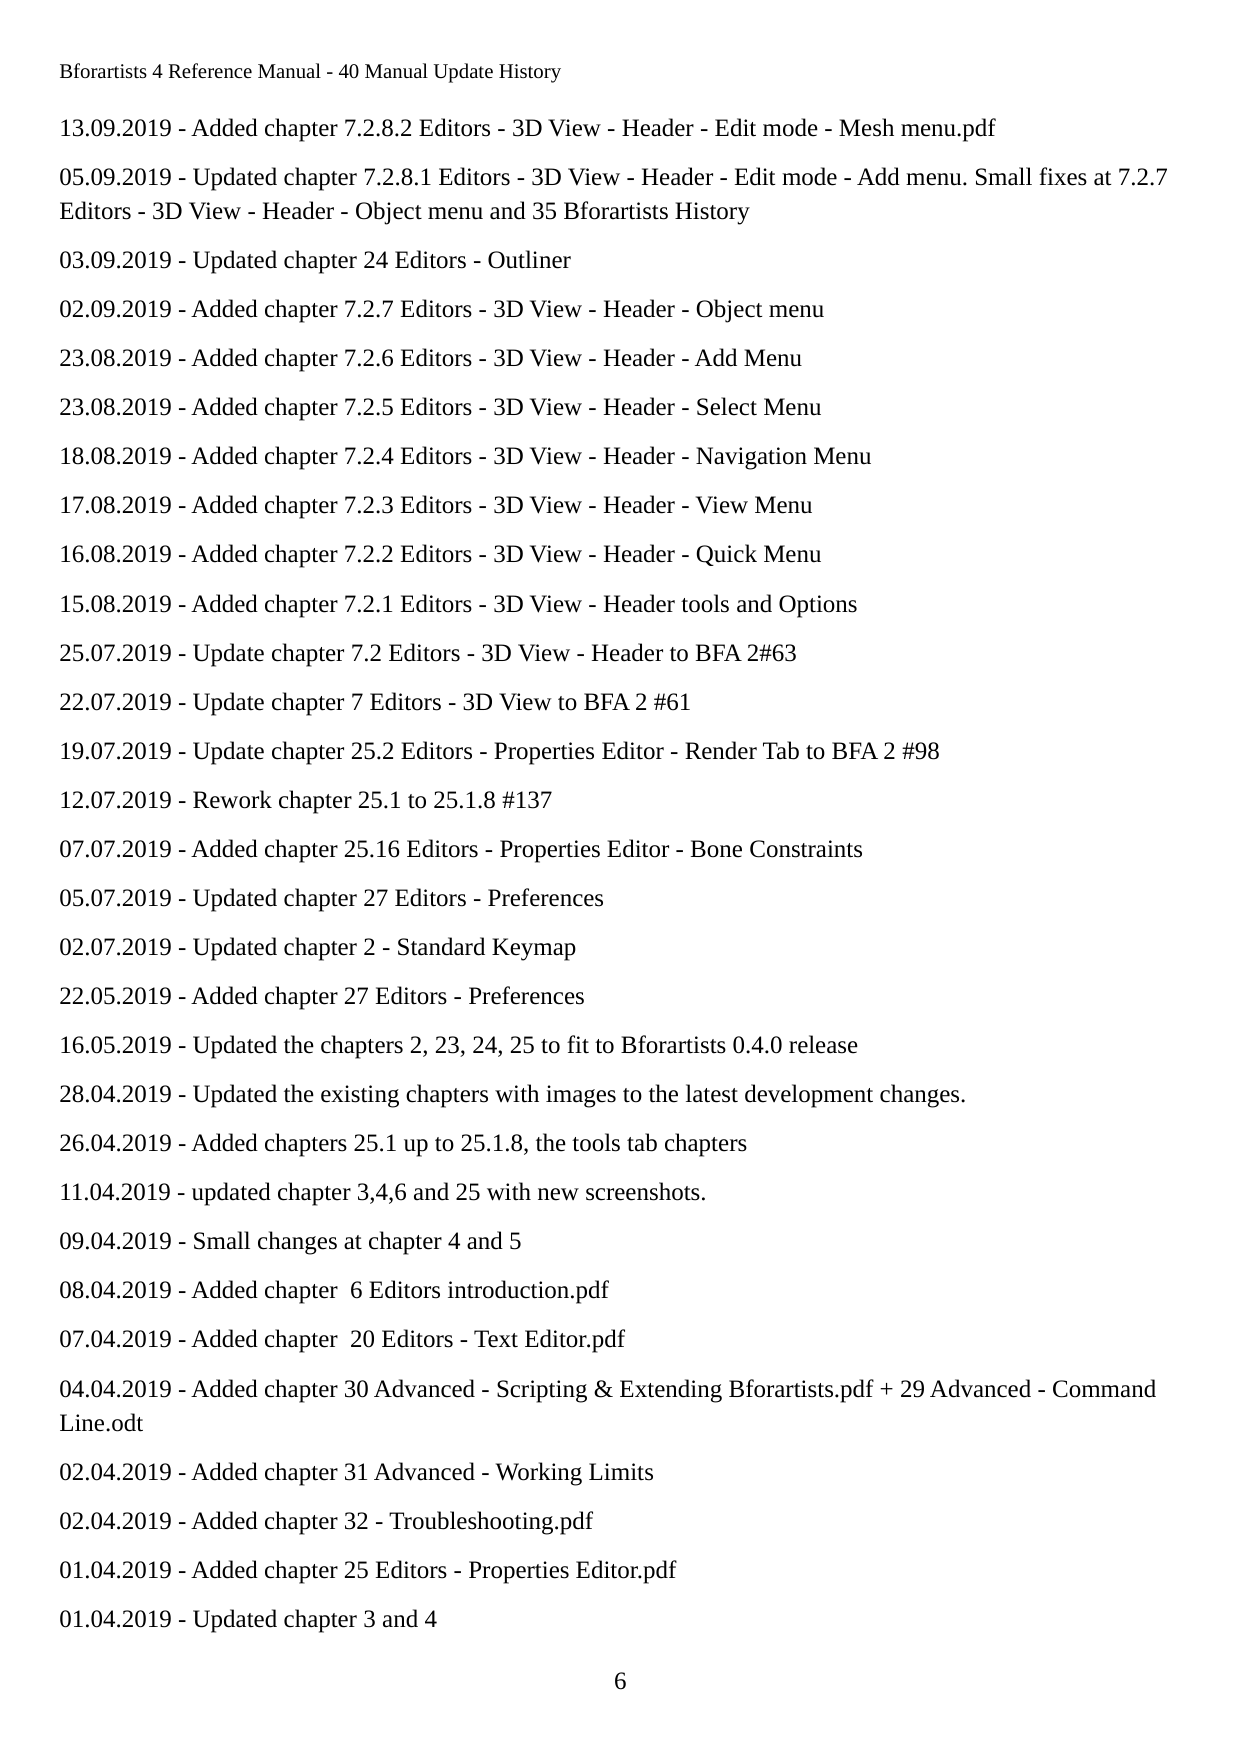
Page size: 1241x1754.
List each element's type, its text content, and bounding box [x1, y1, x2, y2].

text 11.04.2019 - updated chapter 3,4,6 and 25 with new screenshots. [59, 1177, 1181, 1206]
text 02.04.2019 - Added chapter 32 - Troubleshooting.pdf [59, 1506, 1181, 1535]
text 09.04.2019 - Small changes at chapter 4 and 5 [59, 1226, 1181, 1255]
text 13.09.2019 - Added chapter 7.2.8.2 Editors - 3D View - Header - Edit mode - Mesh menu.pdf [59, 113, 1181, 141]
text 01.04.2019 - Added chapter 25 Editors - Properties Editor.pdf [59, 1555, 1181, 1584]
text 23.08.2019 - Added chapter 7.2.6 Editors - 3D View - Header - Add Menu [59, 343, 1181, 372]
text 25.07.2019 - Update chapter 7.2 Editors - 3D View - Header to BFA 2#63 [59, 638, 1181, 666]
text 12.07.2019 - Rework chapter 25.1 to 25.1.8 #137 [59, 785, 1181, 814]
text 23.08.2019 - Added chapter 7.2.5 Editors - 3D View - Header - Select Menu [59, 392, 1181, 421]
text 22.07.2019 - Update chapter 7 Editors - 3D View to BFA 2 #61 [59, 687, 1181, 716]
text 08.04.2019 - Added chapter 6 Editors introduction.pdf [59, 1276, 1181, 1304]
text 07.07.2019 - Added chapter 25.16 Editors - Properties Editor - Bone Constraints [59, 834, 1181, 863]
text 22.05.2019 - Added chapter 27 Editors - Preferences [59, 981, 1181, 1010]
text 16.08.2019 - Added chapter 7.2.2 Editors - 3D View - Header - Quick Menu [59, 539, 1181, 568]
text 05.07.2019 - Updated chapter 27 Editors - Preferences [59, 883, 1181, 912]
text 28.04.2019 - Updated the existing chapters with images to the latest development changes. [59, 1079, 1181, 1108]
text 02.04.2019 - Added chapter 31 Advanced - Working Limits [59, 1457, 1181, 1486]
text 26.04.2019 - Added chapters 25.1 up to 25.1.8, the tools tab chapters [59, 1128, 1181, 1157]
text 02.07.2019 - Updated chapter 2 - Standard Keymap [59, 932, 1181, 961]
text 17.08.2019 - Added chapter 7.2.3 Editors - 3D View - Header - View Menu [59, 491, 1181, 519]
text 19.07.2019 - Update chapter 25.2 Editors - Properties Editor - Render Tab to BFA 2 #98 [59, 736, 1181, 764]
text 16.05.2019 - Updated the chapters 2, 23, 24, 25 to fit to Bforartists 0.4.0 release [59, 1030, 1181, 1059]
text 07.04.2019 - Added chapter 20 Editors - Text Editor.pdf [59, 1324, 1181, 1353]
text 15.08.2019 - Added chapter 7.2.1 Editors - 3D View - Header tools and Options [59, 589, 1181, 617]
text 05.09.2019 - Updated chapter 7.2.8.1 Editors - 3D View - Header - Edit mode - Add menu. Small fixes at 7.2.7 Editors - 3D View - Header - Object menu and 35 Bforartists History [59, 162, 1181, 225]
text 18.08.2019 - Added chapter 7.2.4 Editors - 3D View - Header - Navigation Menu [59, 441, 1181, 470]
text 02.09.2019 - Added chapter 7.2.7 Editors - 3D View - Header - Object menu [59, 294, 1181, 323]
text 04.04.2019 - Added chapter 30 Advanced - Scripting & Extending Bforartists.pdf + 29 Advanced - Command Line.odt [59, 1374, 1181, 1437]
text 01.04.2019 - Updated chapter 3 and 4 [59, 1604, 1181, 1633]
text 03.09.2019 - Updated chapter 24 Editors - Outliner [59, 245, 1181, 274]
